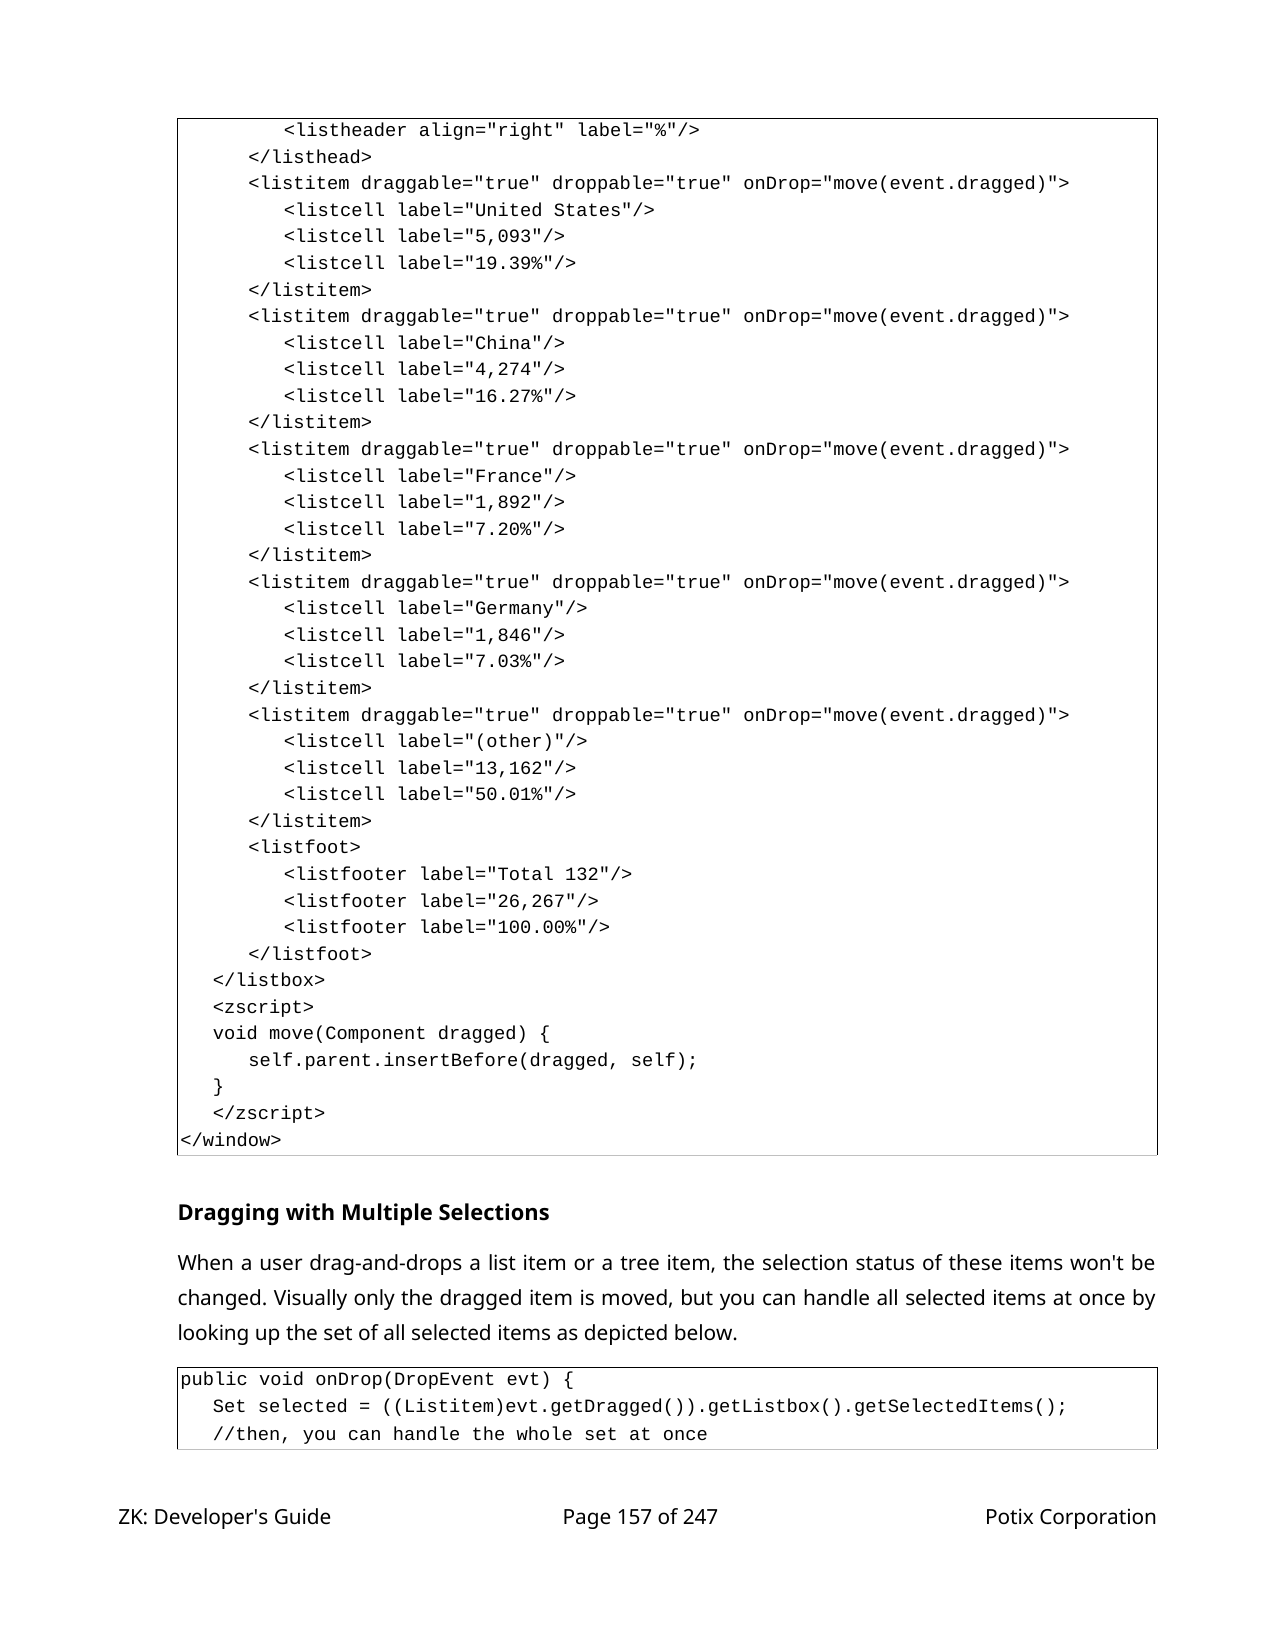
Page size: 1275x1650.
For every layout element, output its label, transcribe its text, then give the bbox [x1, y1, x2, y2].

text Set selected = ((Listitem)evt.getDragged()).getListbox().getSelectedItems(); [178, 1394, 1157, 1419]
text When a user drag-and-drops a list item or a tree item, the selection status of these items won't be changed. Visually only the dragged item is moved, but you can handle all selected items at once by looking up the set of all selected items as depicted below. [177, 1248, 1157, 1347]
text public void onDrop(DropEvent evt) { [178, 1368, 1157, 1391]
subtitle Dragging with Multiple Selections [177, 1197, 1157, 1227]
text <listheader align="right" label="%"/> </listhead> <listitem draggable="true" droppable="true" onDrop="move(event.dragged)"> <listcell label="United States"/> <listcell label="5,093"/> <listcell label="19.39%"/> </listitem> <listitem draggable="true" droppable="true" onDrop="move(event.dragged)"> <listcell label="China"/> <listcell label="4,274"/> <listcell label="16.27%"/> </listitem> <listitem draggable="true" droppable="true" onDrop="move(event.dragged)"> <listcell label="France"/> <listcell label="1,892"/> <listcell label="7.20%"/> </listitem> <listitem draggable="true" droppable="true" onDrop="move(event.dragged)"> <listcell label="Germany"/> <listcell label="1,846"/> <listcell label="7.03%"/> </listitem> <listitem draggable="true" droppable="true" onDrop="move(event.dragged)"> <listcell label="(other)"/> <listcell label="13,162"/> <listcell label="50.01%"/> </listitem> <listfoot> <listfooter label="Total 132"/> <listfooter label="26,267"/> <listfooter label="100.00%"/> </listfoot> </listbox> <zscript> void move(Component dragged) { self.parent.insertBefore(dragged, self); } </zscript> </window> [178, 119, 1157, 1155]
text //then, you can handle the whole set at once [178, 1422, 1157, 1449]
